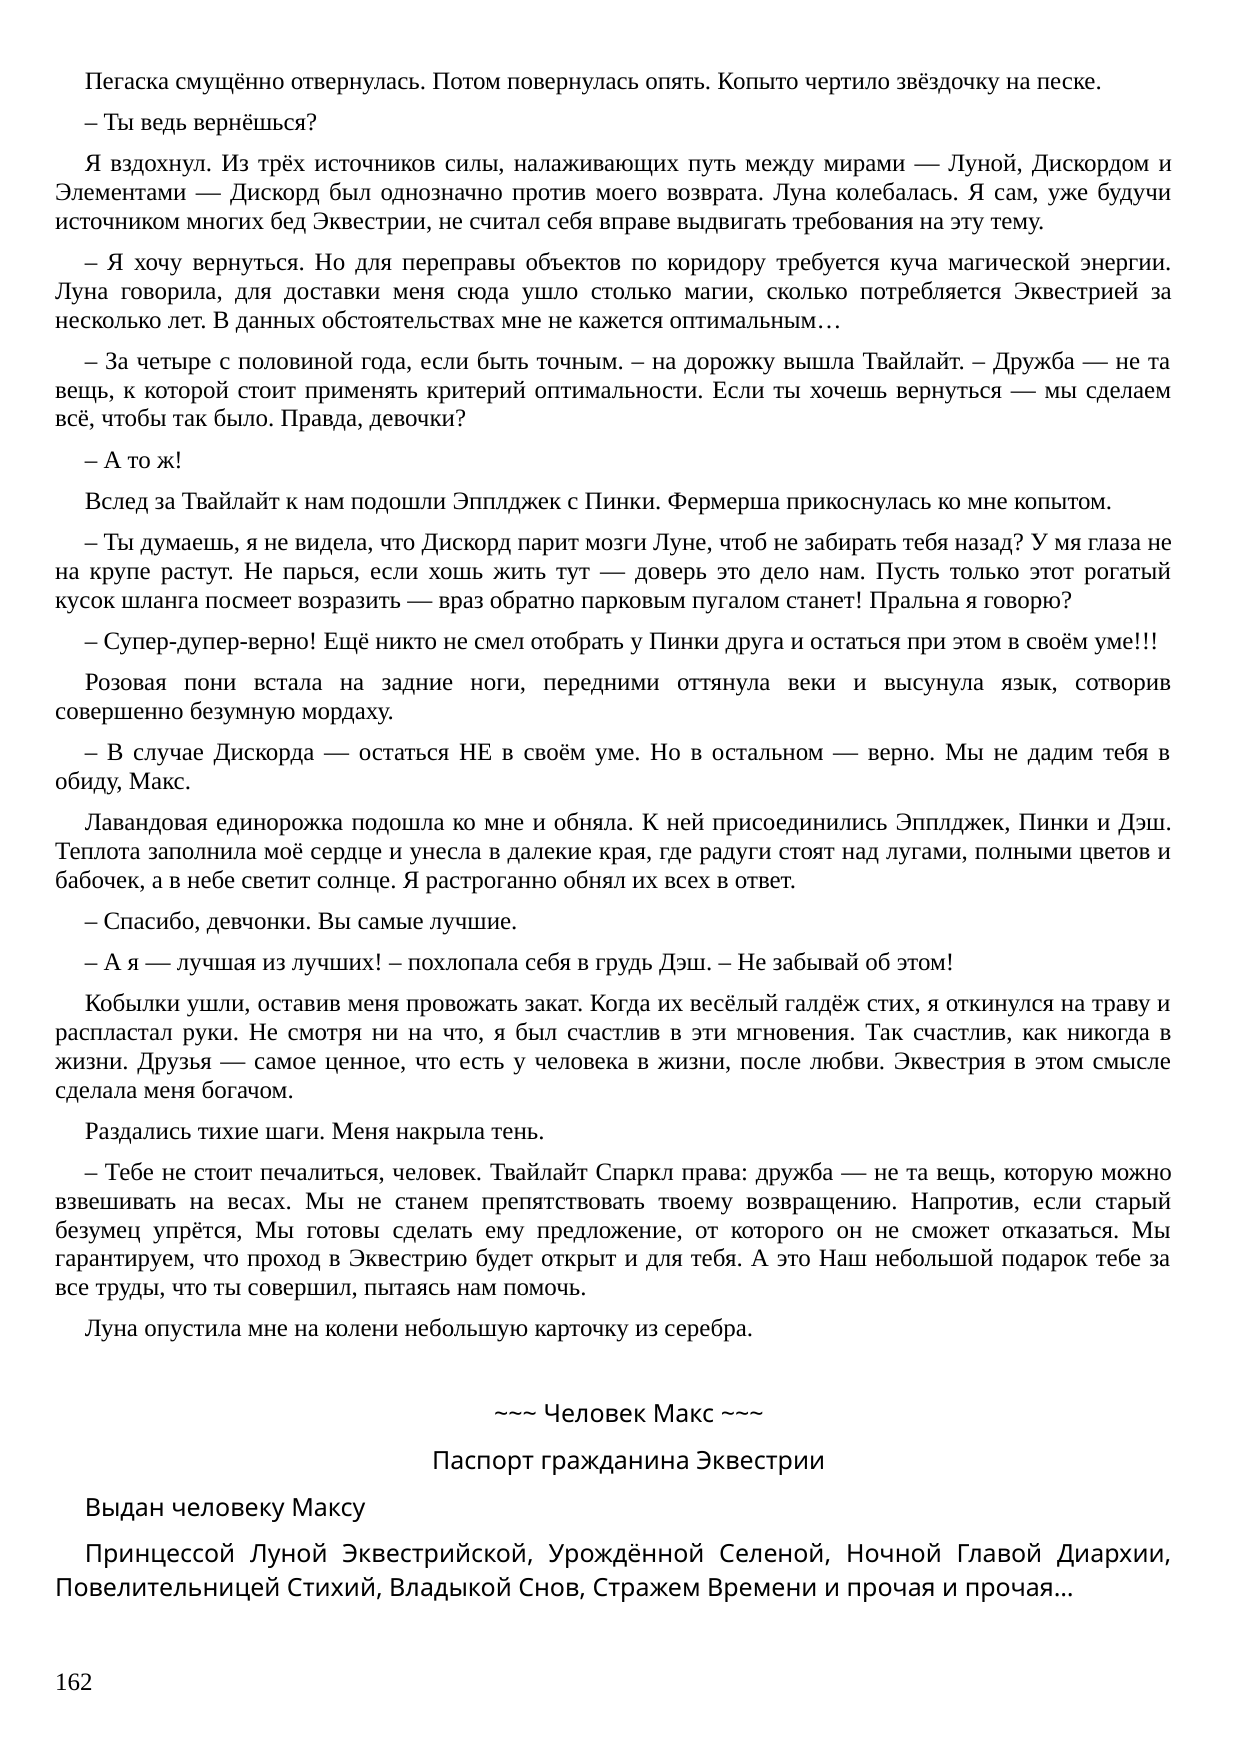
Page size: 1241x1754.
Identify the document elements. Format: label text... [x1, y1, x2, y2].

text – Супер-дупер-верно! Ещё никто не смел отобрать у Пинки друга и остаться при этом в своём уме!!! [55, 626, 1173, 655]
text Вслед за Твайлайт к нам подошли Эпплджек с Пинки. Фермерша прикоснулась ко мне копытом. [55, 486, 1173, 515]
text Я вздохнул. Из трёх источников силы, налаживающих путь между мирами — Луной, Дискордом и Элементами — Дискорд был однозначно против моего возврата. Луна колебалась. Я сам, уже будучи источником многих бед Эквестрии, не считал себя вправе выдвигать требования на эту тему. [55, 148, 1173, 235]
text – За четыре с половиной года, если быть точным. – на дорожку вышла Твайлайт. – Дружба — не та вещь, к которой стоит применять критерий оптимальности. Если ты хочешь вернуться — мы сделаем всё, чтобы так было. Правда, девочки? [55, 346, 1173, 432]
text – А то ж! [55, 445, 1173, 473]
text Розовая пони встала на задние ноги, передними оттянула веки и высунула язык, сотворив совершенно безумную мордаху. [55, 667, 1173, 725]
text Кобылки ушли, оставив меня провожать закат. Когда их весёлый галдёж стих, я откинулся на траву и распластал руки. Не смотря ни на что, я был счастлив в эти мгновения. Так счастлив, как никогда в жизни. Друзья — самое ценное, что есть у человека в жизни, после любви. Эквестрия в этом смысле сделала меня богачом. [55, 988, 1173, 1103]
text Луна опустила мне на колени небольшую карточку из серебра. [55, 1313, 1173, 1342]
text ~~~ Человек Макс ~~~ [55, 1396, 1173, 1430]
text – Я хочу вернуться. Но для переправы объектов по коридору требуется куча магической энергии. Луна говорила, для доставки меня сюда ушло столько магии, сколько потребляется Эквестрией за несколько лет. В данных обстоятельствах мне не кажется оптимальным… [55, 247, 1173, 333]
text – Ты ведь вернёшься? [55, 107, 1173, 136]
text Принцессой Луной Эквестрийской, Урождённой Селеной, Ночной Главой Диархии, Повелительницей Стихий, Владыкой Снов, Стражем Времени и прочая и прочая… [55, 1536, 1173, 1604]
text Паспорт гражданина Эквестрии [55, 1443, 1173, 1477]
text Пегаска смущённо отвернулась. Потом повернулась опять. Копыто чертило звёздочку на песке. [55, 66, 1173, 95]
text Лавандовая единорожка подошла ко мне и обняла. К ней присоединились Эпплджек, Пинки и Дэш. Теплота заполнила моё сердце и унесла в далекие края, где радуги стоят над лугами, полными цветов и бабочек, а в небе светит солнце. Я растроганно обнял их всех в ответ. [55, 807, 1173, 893]
text – А я — лучшая из лучших! – похлопала себя в грудь Дэш. – Не забывай об этом! [55, 947, 1173, 976]
text – Ты думаешь, я не видела, что Дискорд парит мозги Луне, чтоб не забирать тебя назад? У мя глаза не на крупе растут. Не парься, если хошь жить тут — доверь это дело нам. Пусть только этот рогатый кусок шланга посмеет возразить — враз обратно парковым пугалом станет! Пральна я говорю? [55, 527, 1173, 613]
text – Спасибо, девчонки. Вы самые лучшие. [55, 906, 1173, 935]
text – Тебе не стоит печалиться, человек. Твайлайт Спаркл права: дружба — не та вещь, которую можно взвешивать на весах. Мы не станем препятствовать твоему возвращению. Напротив, если старый безумец упрётся, Мы готовы сделать ему предложение, от которого он не сможет отказаться. Мы гарантируем, что проход в Эквестрию будет открыт и для тебя. А это Наш небольшой подарок тебе за все труды, что ты совершил, пытаясь нам помочь. [55, 1157, 1173, 1301]
text – В случае Дискорда — остаться НЕ в своём уме. Но в остальном — верно. Мы не дадим тебя в обиду, Макс. [55, 737, 1173, 795]
text Выдан человеку Максу [55, 1489, 1173, 1523]
text Раздались тихие шаги. Меня накрыла тень. [55, 1116, 1173, 1145]
